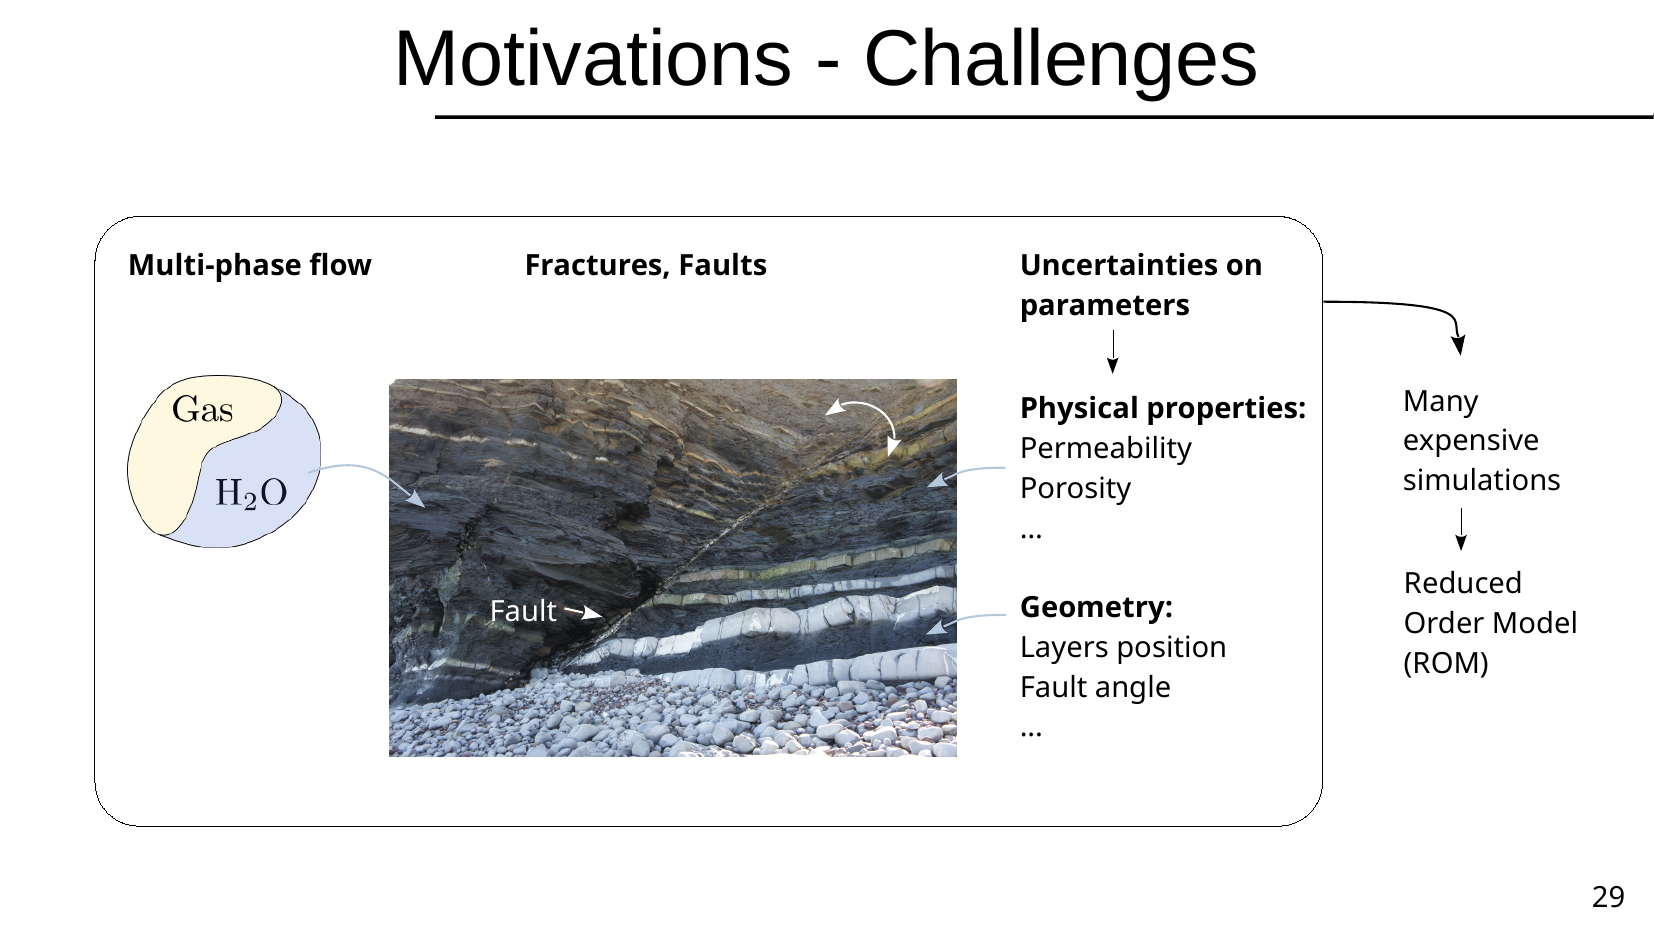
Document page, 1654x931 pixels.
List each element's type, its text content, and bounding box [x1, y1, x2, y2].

text_box Physical properties: Permeability Porosity … Geometry: Layers position Fault angle ... [1323, 380, 1332, 747]
text_box Uncertainties on parameters [1005, 236, 1333, 358]
text_box Many expensive simulations [1388, 372, 1578, 503]
picture [375, 379, 957, 757]
text_box Reduced Order Model (ROM) [1389, 555, 1601, 685]
text_box Physical properties: Permeability Porosity … Geometry: Layers position Fault angle ... [1005, 380, 1322, 747]
title Motivations - Challenges [0, 0, 1654, 116]
picture [127, 375, 321, 548]
text_box Fractures, Faults [509, 236, 827, 304]
text_box Multi-phase flow [113, 236, 394, 304]
text_box Fault [474, 582, 610, 636]
